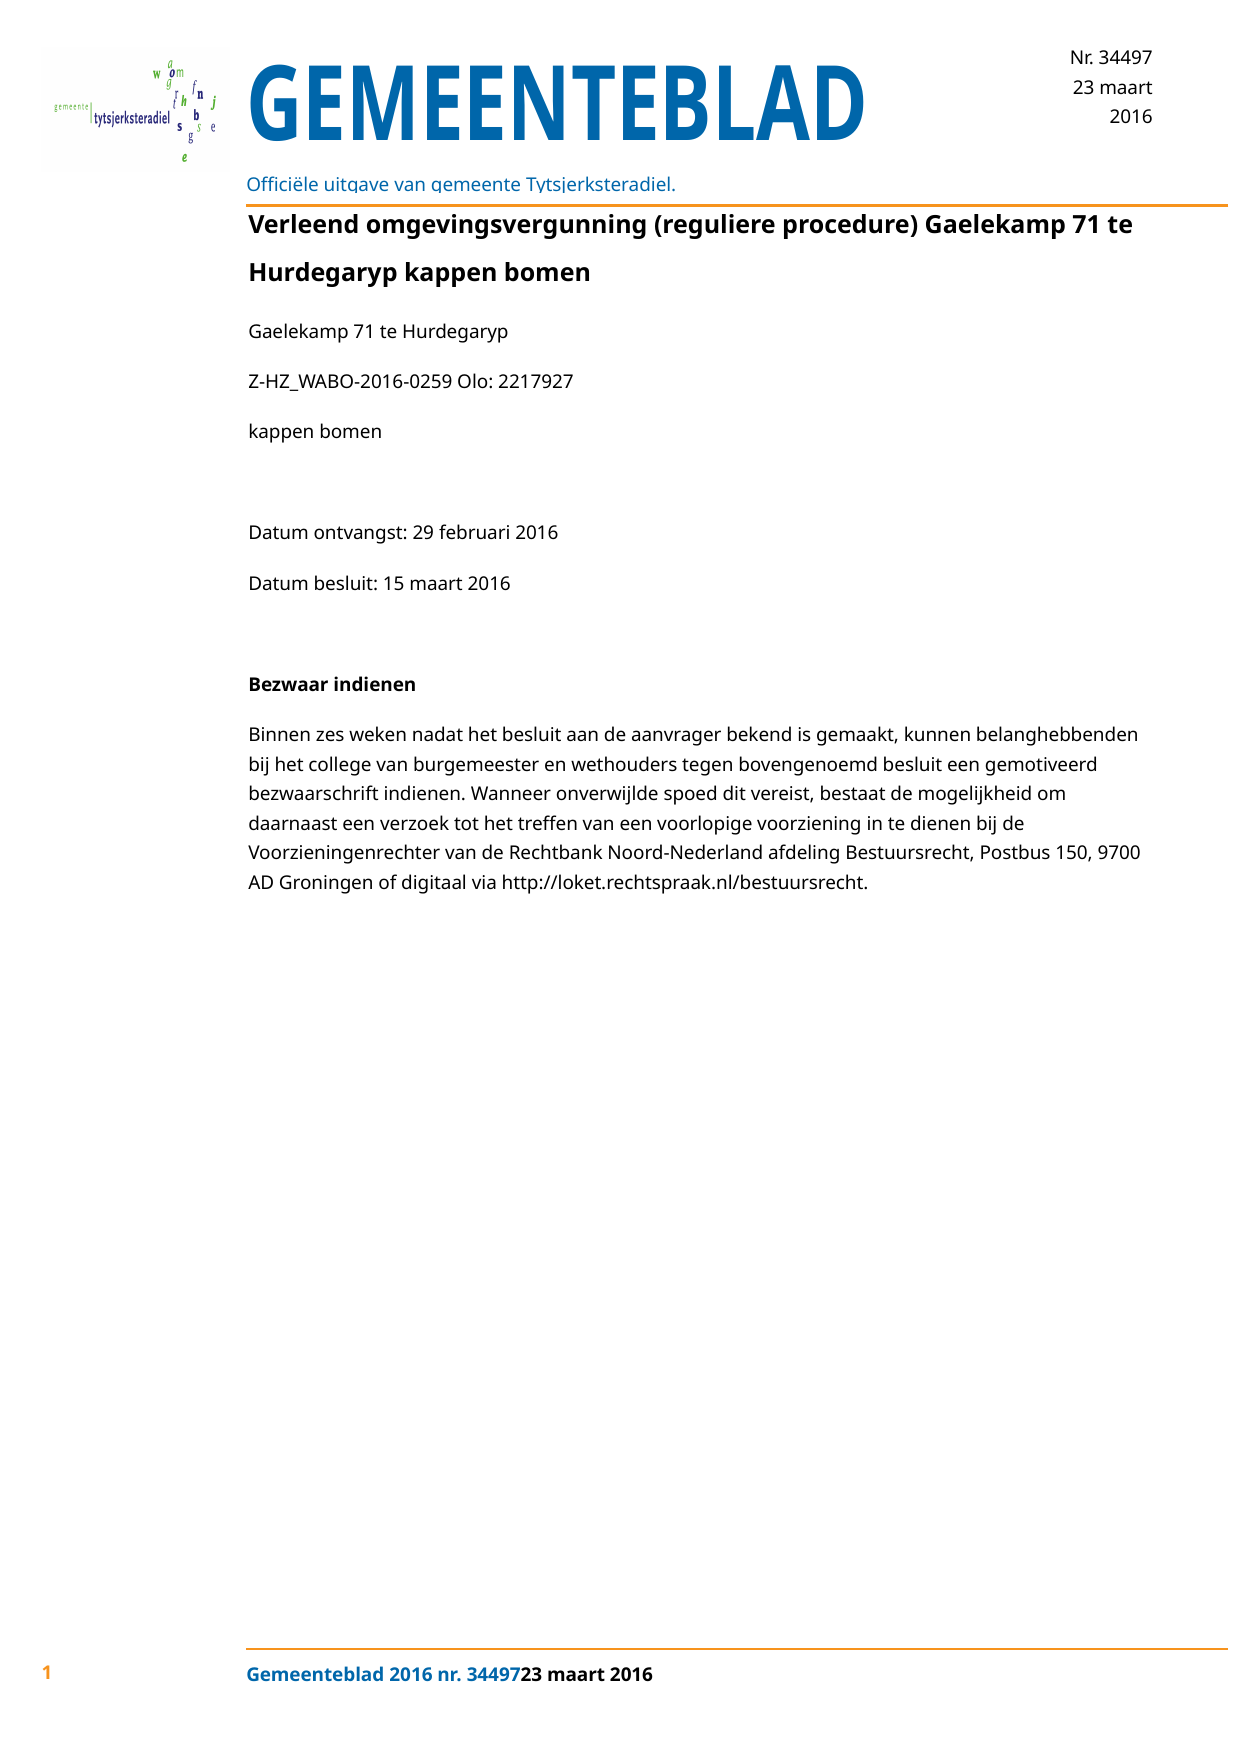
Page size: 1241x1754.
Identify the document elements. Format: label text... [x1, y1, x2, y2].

text kappen bomen [248, 419, 1152, 444]
picture [41, 47, 231, 172]
text Gaelekamp 71 te Hurdegaryp [248, 318, 1152, 344]
text Bezwaar indienen [248, 671, 1152, 697]
text Verleend omgevingsvergunning (reguliere procedure) Gaelekamp 71 te Hurdegaryp kappen bomen [248, 207, 1152, 288]
text Binnen zes weken nadat het besluit aan de aanvrager bekend is gemaakt, kunnen belanghebbenden bij het college van burgemeester en wethouders tegen bovengenoemd besluit een gemotiveerd bezwaarschrift indienen. Wanneer onverwijlde spoed dit vereist, bestaat de mogelijkheid om daarnaast een verzoek tot het treffen van een voorlopige voorziening in te dienen bij de Voorzieningenrechter van de Rechtbank Noord-Nederland afdeling Bestuursrecht, Postbus 150, 9700 AD Groningen of digitaal via http://loket.rechtspraak.nl/bestuursrecht. [248, 721, 1152, 895]
text Z-HZ_WABO-2016-0259 Olo: 2217927 [248, 368, 1152, 394]
text Datum ontvangst: 29 februari 2016 [248, 519, 1152, 545]
text Datum besluit: 15 maart 2016 [248, 570, 1152, 596]
